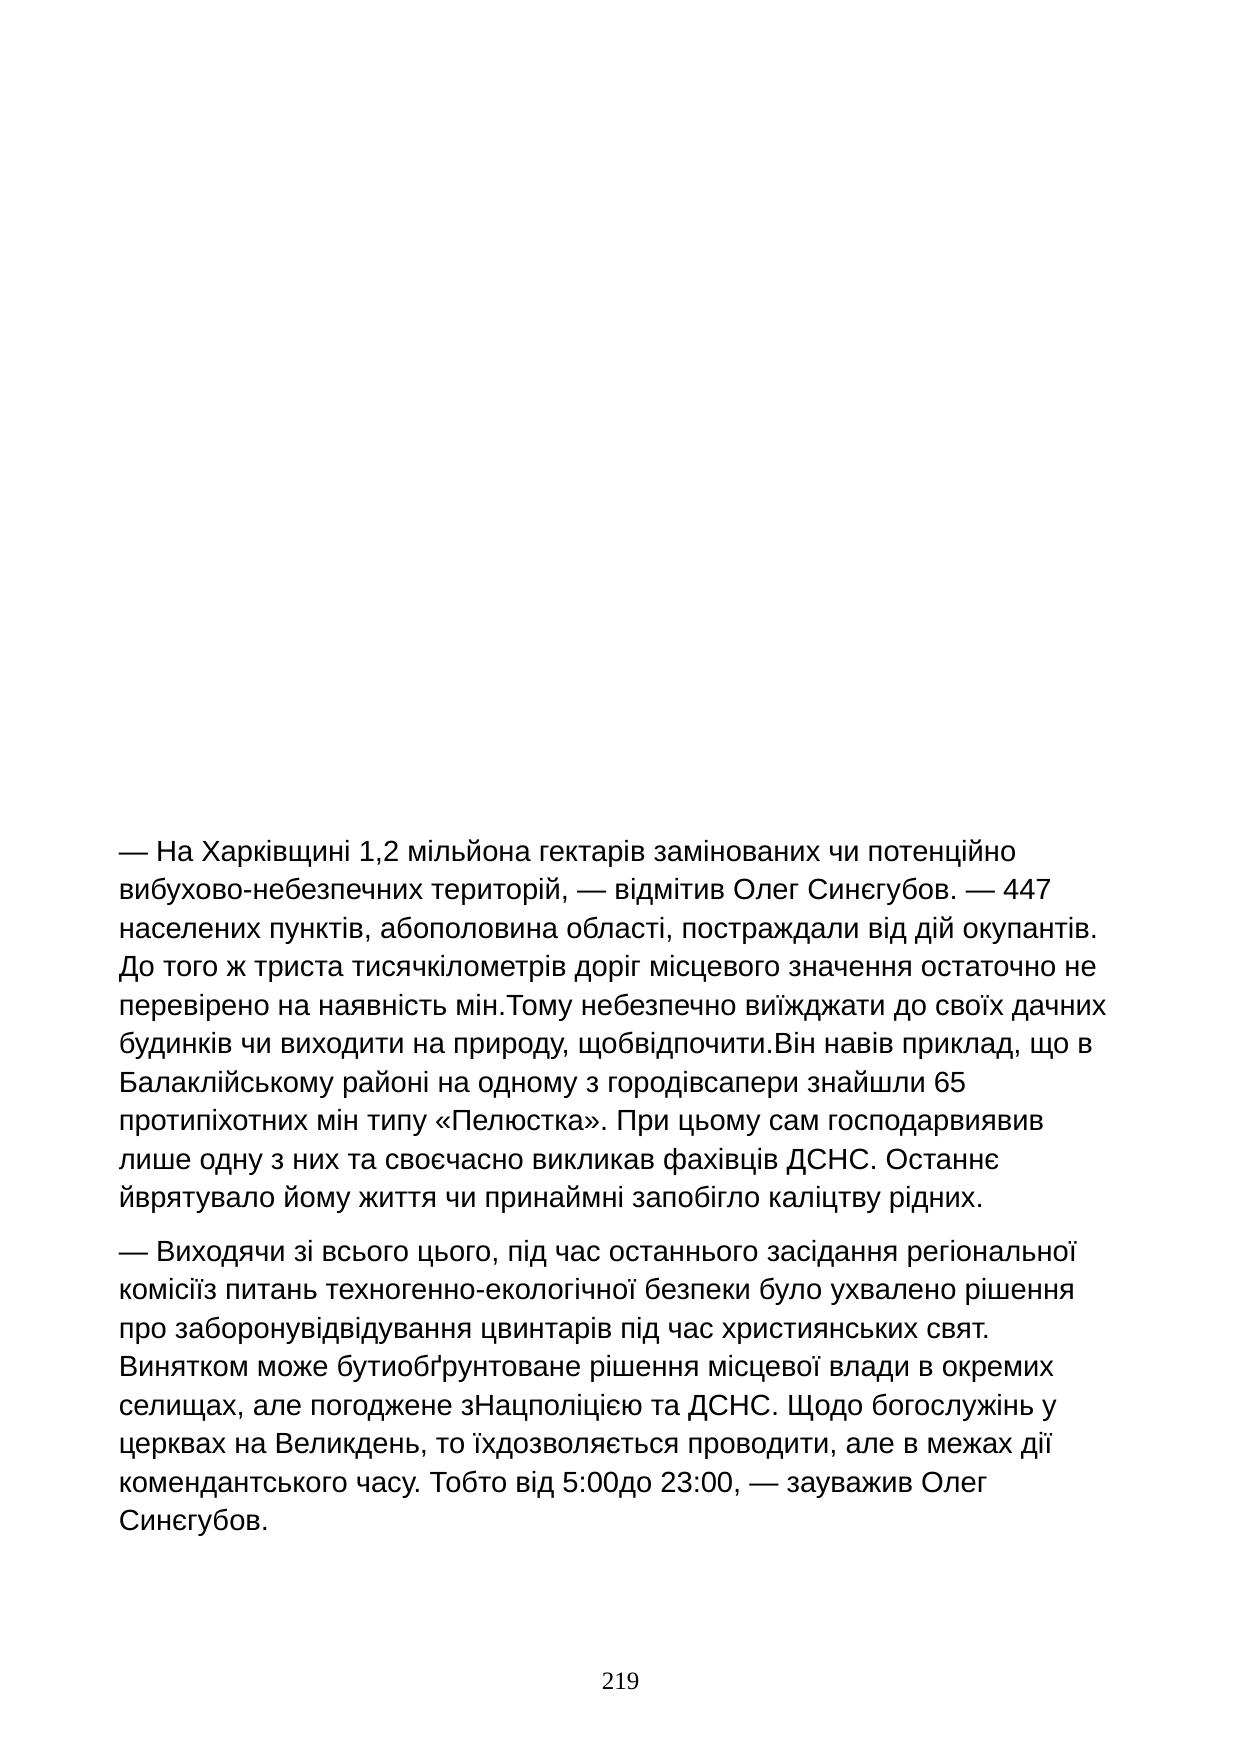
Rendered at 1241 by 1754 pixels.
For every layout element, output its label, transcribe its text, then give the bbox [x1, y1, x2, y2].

text — На Харківщині 1,2 мільйона гектарів замінованих чи потенційно вибухово-небезпечних територій, — відмітив Олег Синєгубов. — 447 населених пунктів, абополовина області, постраждали від дій окупантів. До того ж триста тисячкілометрів доріг місцевого значення остаточно не перевірено на наявність мін.Тому небезпечно виїжджати до своїх дачних будинків чи виходити на природу, щобвідпочити.Він навів приклад, що в Балаклійському районі на одному з городівсапери знайшли 65 протипіхотних мін типу «Пелюстка». При цьому сам господарвиявив лише одну з них та своєчасно викликав фахівців ДСНС. Останнє йврятувало йому життя чи принаймні запобігло каліцтву рідних. [118, 834, 1122, 1214]
text — Виходячи зі всього цього, під час останнього засідання регіональної комісіїз питань техногенно-екологічної безпеки було ухвалено рішення про заборонувідвідування цвинтарів під час християнських свят. Винятком може бутиобґрунтоване рішення місцевої влади в окремих селищах, але погоджене зНацполіцією та ДСНС. Щодо богослужінь у церквах на Великдень, то їхдозволяється проводити, але в межах дії комендантського часу. Тобто від 5:00до 23:00, — зауважив Олег Синєгубов. [118, 1234, 1122, 1537]
